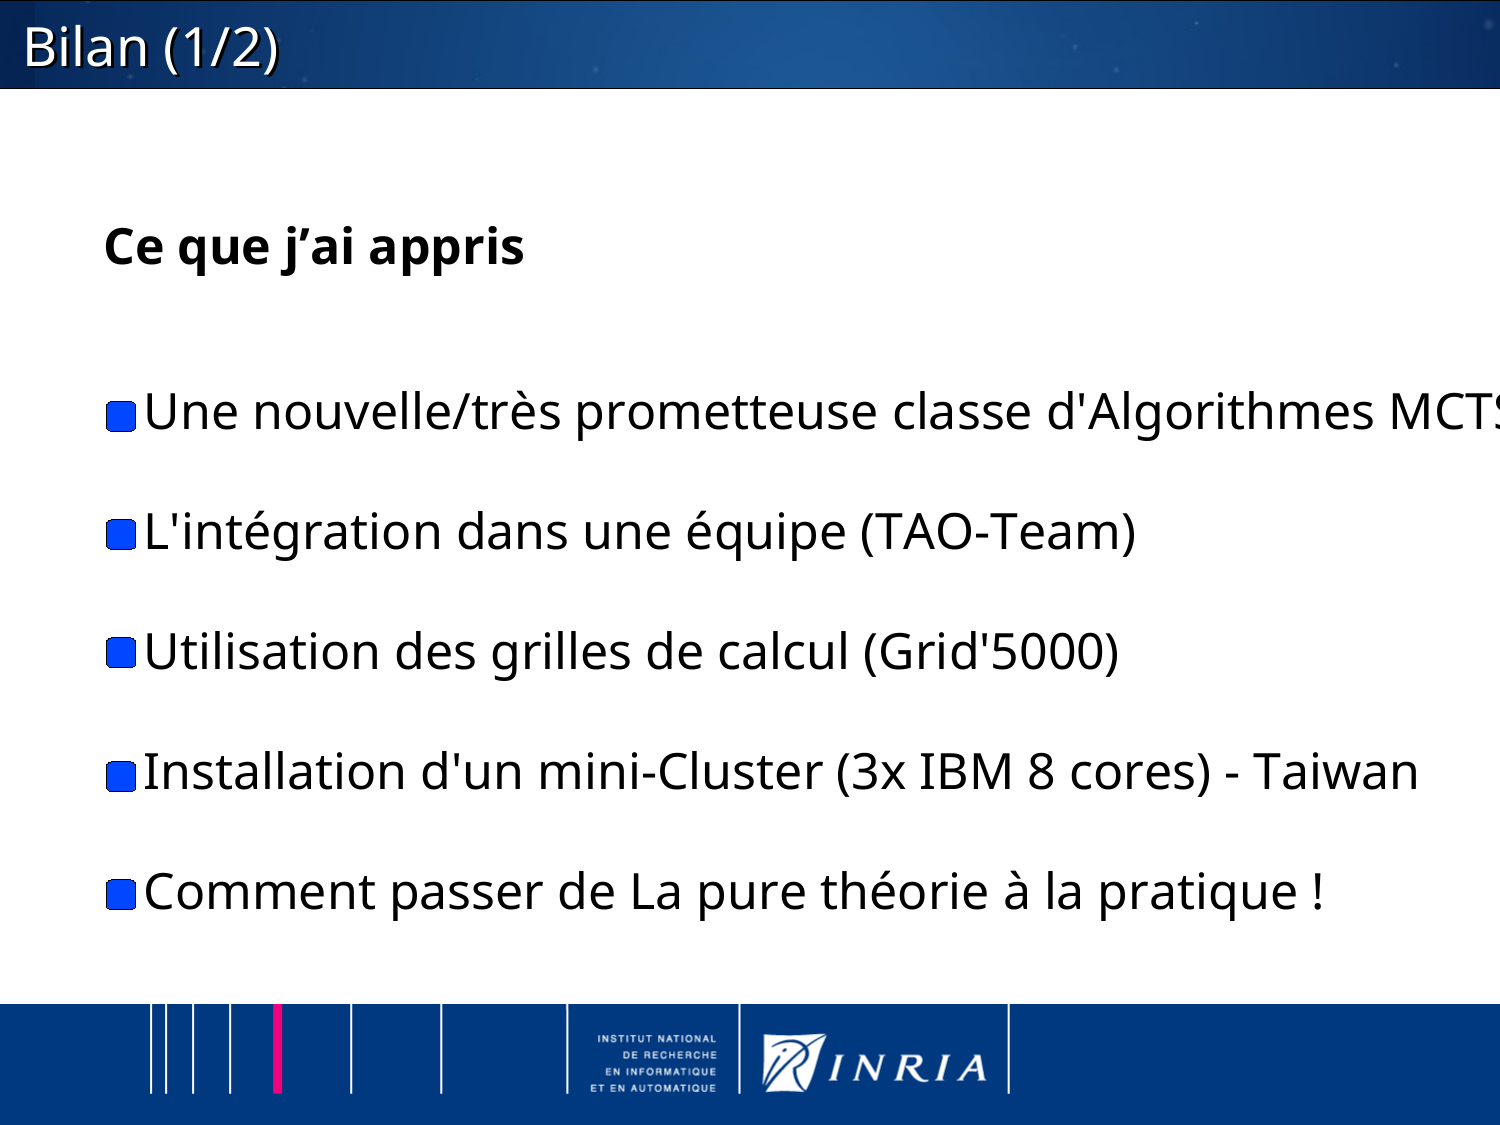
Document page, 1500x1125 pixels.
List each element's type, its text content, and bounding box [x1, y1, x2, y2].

text_box [106, 879, 136, 910]
text_box Bilan (1/2) [0, 0, 1500, 89]
text_box Ce que j’ai appris [88, 206, 520, 282]
text_box Une nouvelle/très prometteuse classe d'Algorithmes MCTS L'intégration dans une équipe (TAO-Team) Utilisation des grilles de calcul (Grid'5000) Installation d'un mini-Cluster (3x IBM 8 cores) - Taiwan Comment passer de La pure théorie à la pratique ! [129, 372, 1437, 927]
text_box [106, 637, 136, 668]
text_box [106, 761, 136, 792]
text_box [106, 401, 136, 432]
text_box [106, 519, 136, 550]
picture [0, 1004, 1500, 1125]
